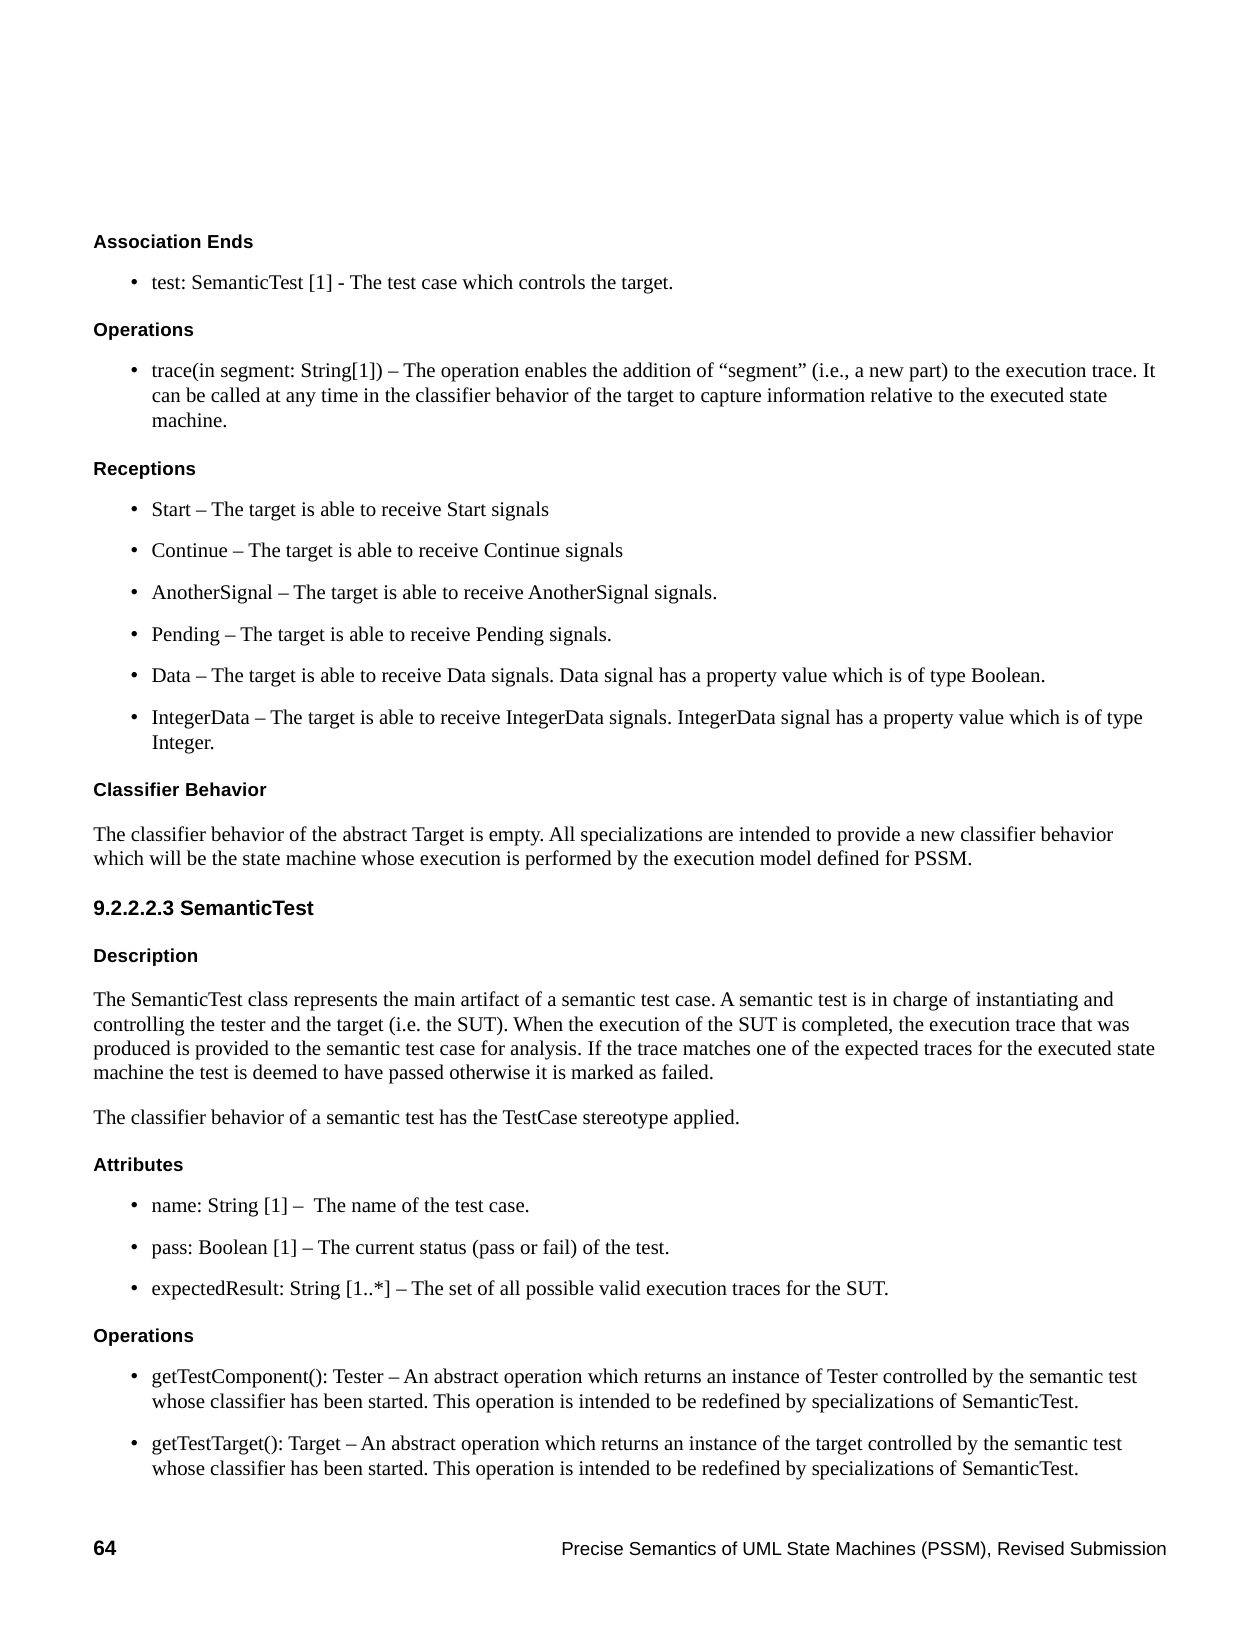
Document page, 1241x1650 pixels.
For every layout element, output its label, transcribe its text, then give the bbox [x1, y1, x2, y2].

subtitle Operations [93, 1325, 1164, 1347]
list trace(in segment: String[1]) – The operation enables the addition of “segment” (i.e., a new part) to the execution trace. It can be called at any time in the classifier behavior of the target to capture information relative to the executed state machine. [131, 357, 1164, 432]
text The classifier behavior of the abstract Target is empty. All specializations are intended to provide a new classifier behavior which will be the state machine whose execution is performed by the execution model defined for PSSM. [93, 822, 1164, 870]
subtitle Attributes [93, 1154, 1164, 1175]
subtitle Description [93, 945, 1164, 966]
list test: SemanticTest [1] - The test case which controls the target. [131, 269, 1164, 294]
subtitle Receptions [93, 457, 1164, 479]
subtitle Operations [93, 319, 1164, 341]
list getTestTarget(): Target – An abstract operation which returns an instance of the target controlled by the semantic test whose classifier has been started. This operation is intended to be redefined by specializations of SemanticTest. [131, 1430, 1164, 1480]
subtitle Classifier Behavior [93, 779, 1164, 801]
list Pending – The target is able to receive Pending signals. [131, 621, 1164, 646]
list name: String [1] – The name of the test case. [131, 1192, 1164, 1217]
list getTestComponent(): Tester – An abstract operation which returns an instance of Tester controlled by the semantic test whose classifier has been started. This operation is intended to be redefined by specializations of SemanticTest. [131, 1363, 1164, 1413]
list Start – The target is able to receive Start signals [131, 496, 1164, 521]
text The classifier behavior of a semantic test has the TestCase stereotype applied. [93, 1105, 1164, 1129]
subtitle Association Ends [93, 231, 1164, 253]
list IntegerData – The target is able to receive IntegerData signals. IntegerData signal has a property value which is of type Integer. [131, 704, 1164, 754]
list AnotherSignal – The target is able to receive AnotherSignal signals. [131, 579, 1164, 604]
list pass: Boolean [1] – The current status (pass or fail) of the test. [131, 1234, 1164, 1259]
list Continue – The target is able to receive Continue signals [131, 537, 1164, 562]
list Data – The target is able to receive Data signals. Data signal has a property value which is of type Boolean. [131, 662, 1164, 687]
subtitle SemanticTest [93, 895, 1164, 920]
text The SemanticTest class represents the main artifact of a semantic test case. A semantic test is in charge of instantiating and controlling the tester and the target (i.e. the SUT). When the execution of the SUT is completed, the execution trace that was produced is provided to the semantic test case for analysis. If the trace matches one of the expected traces for the executed state machine the test is deemed to have passed otherwise it is marked as failed. [93, 987, 1164, 1084]
list expectedResult: String [1..*] – The set of all possible valid execution traces for the SUT. [131, 1275, 1164, 1300]
